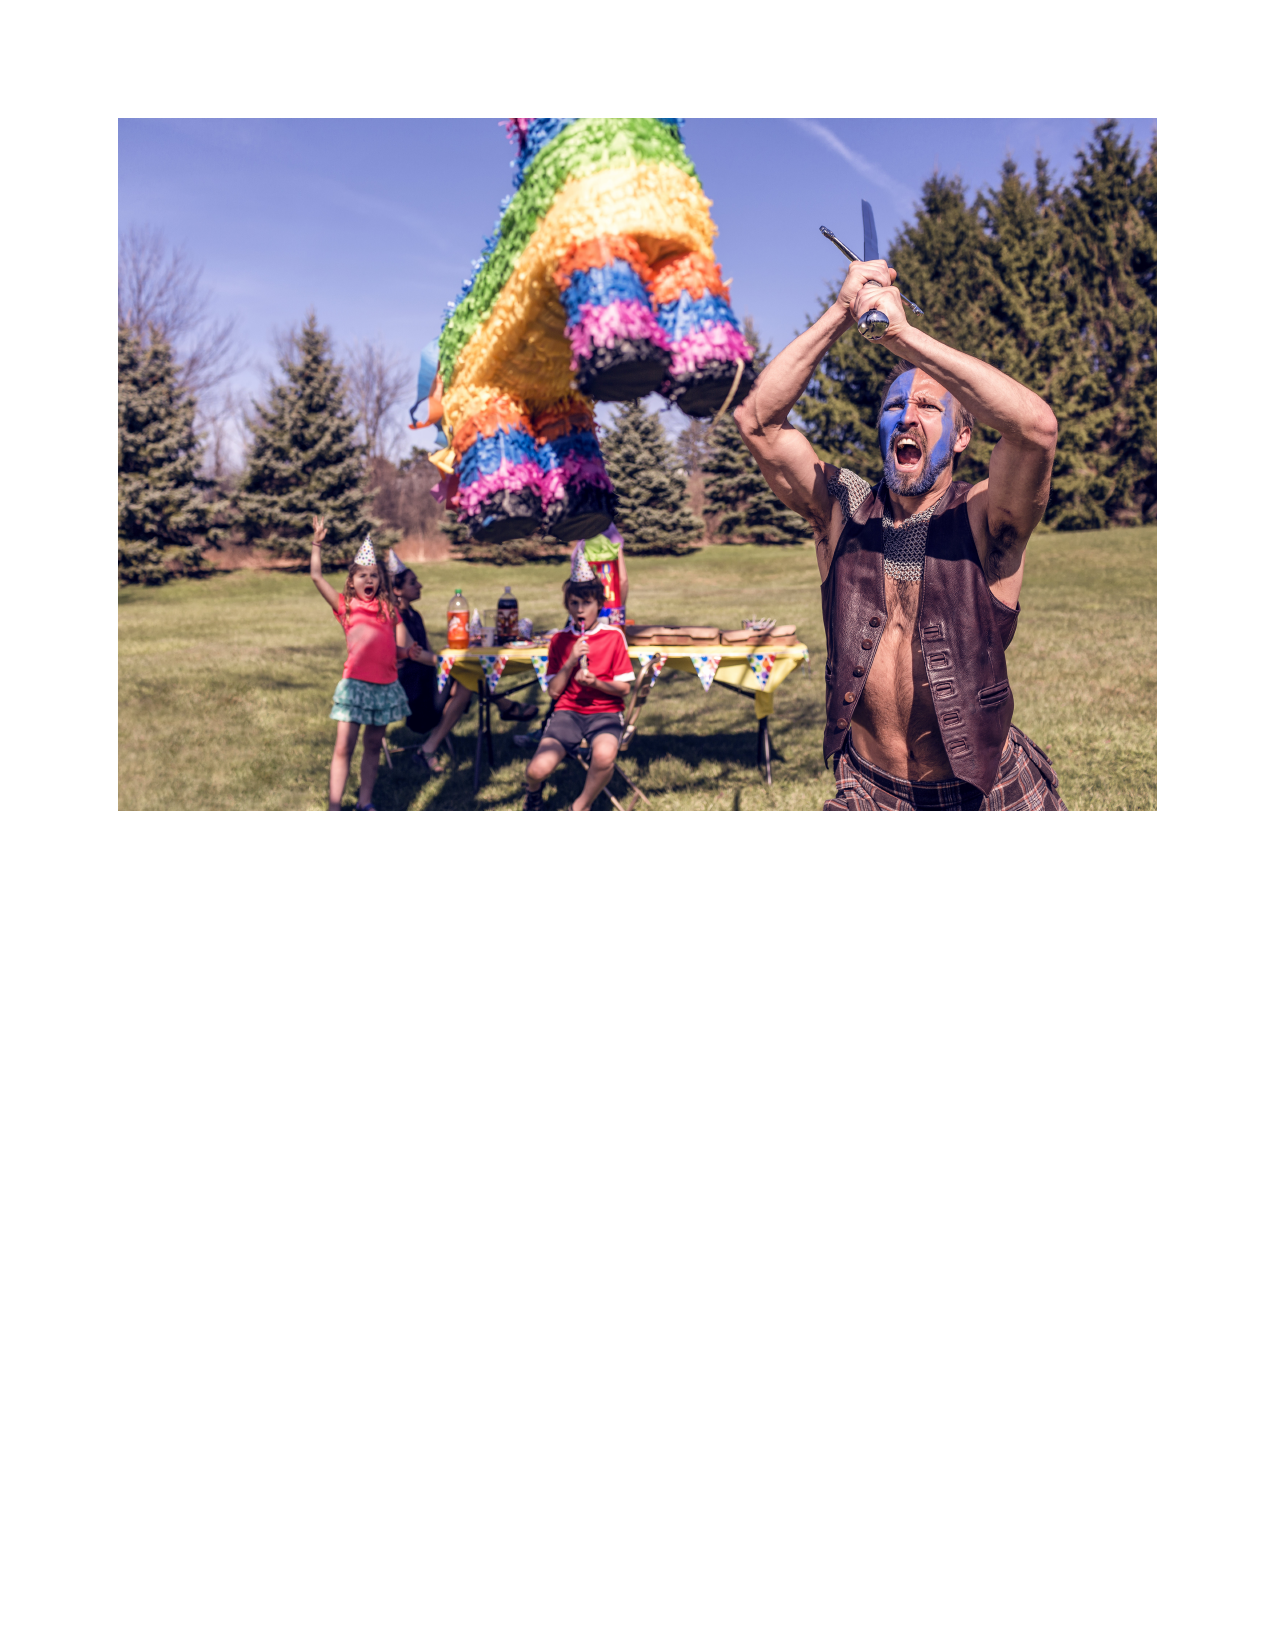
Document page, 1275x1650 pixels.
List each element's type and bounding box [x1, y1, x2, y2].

picture [118, 118, 1157, 811]
